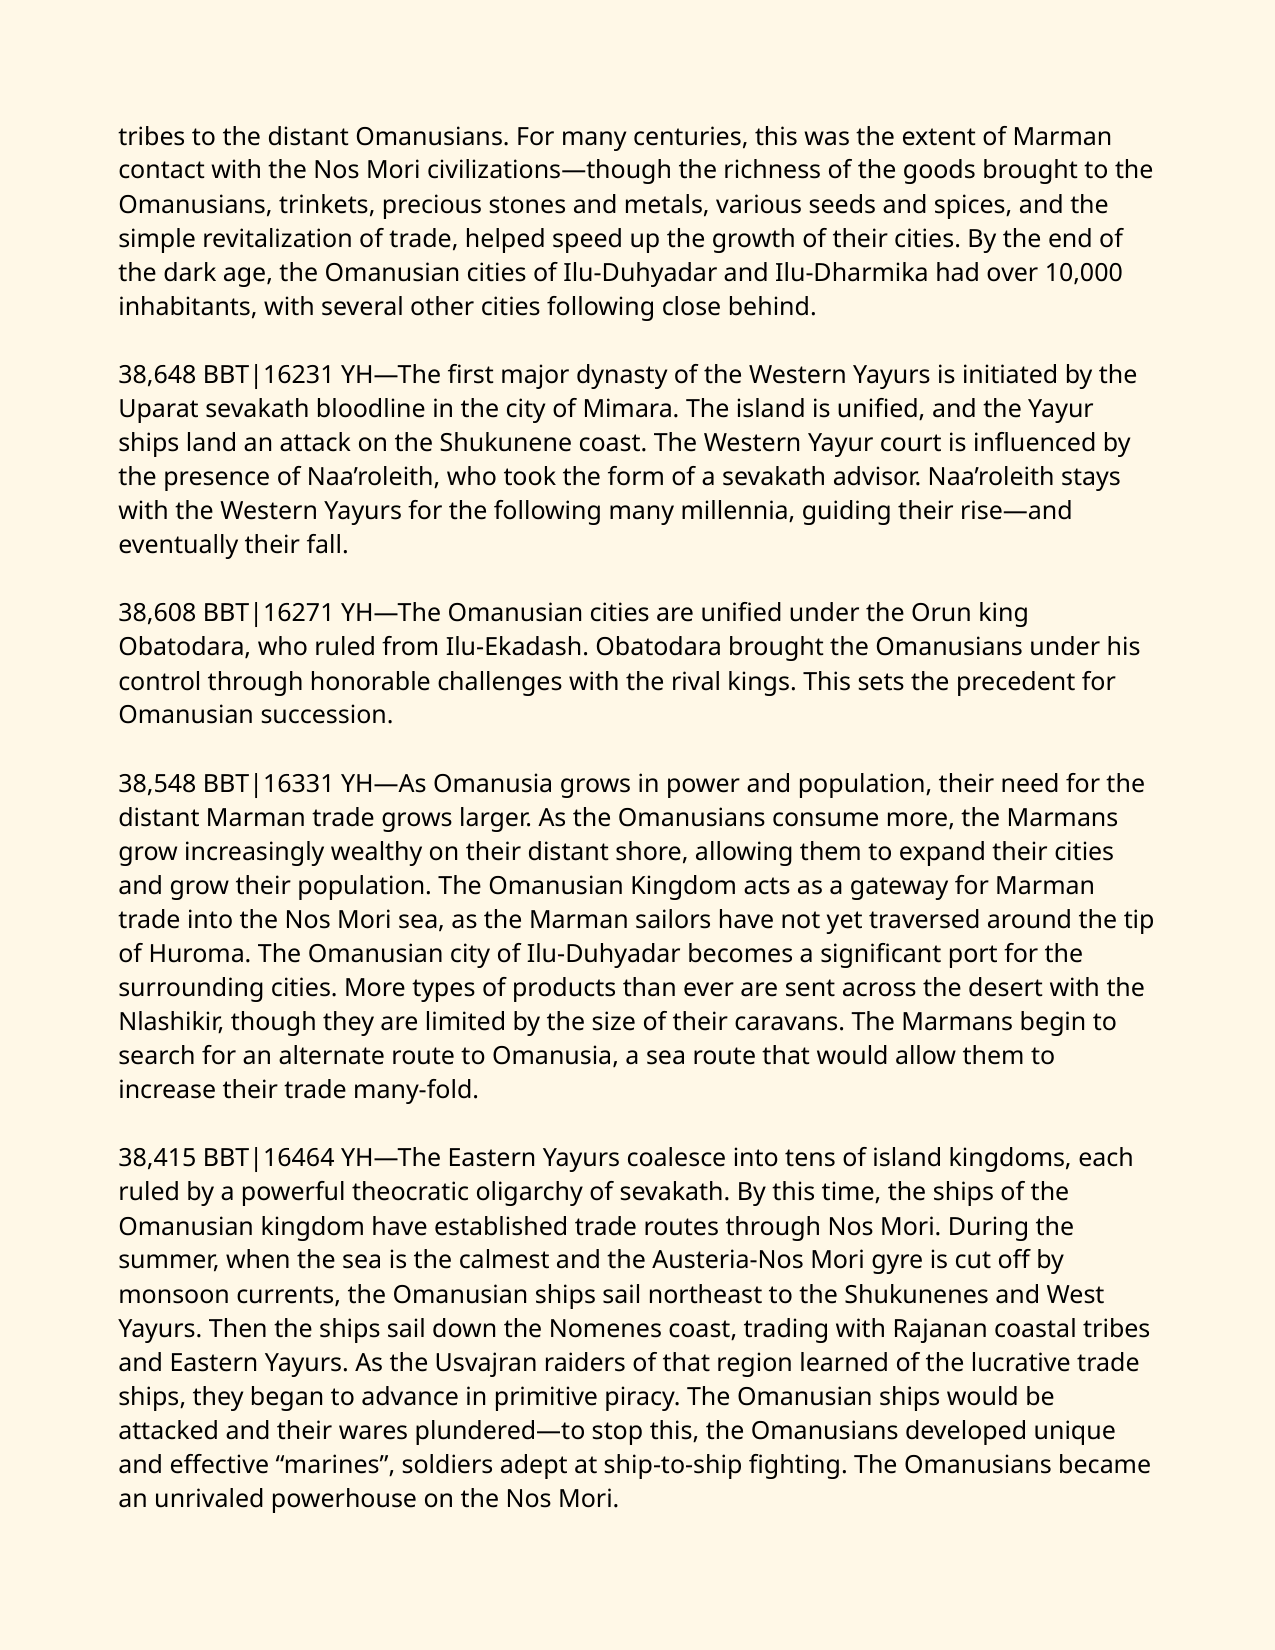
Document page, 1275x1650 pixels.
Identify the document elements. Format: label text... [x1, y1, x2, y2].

text 38,608 BBT|16271 YH—The Omanusian cities are unified under the Orun king Obatodara, who ruled from Ilu-Ekadash. Obatodara brought the Omanusians under his control through honorable challenges with the rival kings. This sets the precedent for Omanusian succession. [118, 595, 1157, 731]
text 38,648 BBT|16231 YH—The first major dynasty of the Western Yayurs is initiated by the Uparat sevakath bloodline in the city of Mimara. The island is unified, and the Yayur ships land an attack on the Shukunene coast. The Western Yayur court is influenced by the presence of Naa’roleith, who took the form of a sevakath advisor. Naa’roleith stays with the Western Yayurs for the following many millennia, guiding their rise—and eventually their fall. [118, 357, 1157, 561]
text 38,548 BBT|16331 YH—As Omanusia grows in power and population, their need for the distant Marman trade grows larger. As the Omanusians consume more, the Marmans grow increasingly wealthy on their distant shore, allowing them to expand their cities and grow their population. The Omanusian Kingdom acts as a gateway for Marman trade into the Nos Mori sea, as the Marman sailors have not yet traversed around the tip of Huroma. The Omanusian city of Ilu-Duhyadar becomes a significant port for the surrounding cities. More types of products than ever are sent across the desert with the Nlashikir, though they are limited by the size of their caravans. The Marmans begin to search for an alternate route to Omanusia, a sea route that would allow them to increase their trade many-fold. [118, 765, 1157, 1106]
text 38,415 BBT|16464 YH—The Eastern Yayurs coalesce into tens of island kingdoms, each ruled by a powerful theocratic oligarchy of sevakath. By this time, the ships of the Omanusian kingdom have established trade routes through Nos Mori. During the summer, when the sea is the calmest and the Austeria-Nos Mori gyre is cut off by monsoon currents, the Omanusian ships sail northeast to the Shukunenes and West Yayurs. Then the ships sail down the Nomenes coast, trading with Rajanan coastal tribes and Eastern Yayurs. As the Usvajran raiders of that region learned of the lucrative trade ships, they began to advance in primitive piracy. The Omanusian ships would be attacked and their wares plundered—to stop this, the Omanusians developed unique and effective “marines”, soldiers adept at ship-to-ship fighting. The Omanusians became an unrivaled powerhouse on the Nos Mori. [118, 1140, 1157, 1515]
text tribes to the distant Omanusians. For many centuries, this was the extent of Marman contact with the Nos Mori civilizations—though the richness of the goods brought to the Omanusians, trinkets, precious stones and metals, various seeds and spices, and the simple revitalization of trade, helped speed up the growth of their cities. By the end of the dark age, the Omanusian cities of Ilu-Duhyadar and Ilu-Dharmika had over 10,000 inhabitants, with several other cities following close behind. [118, 118, 1157, 322]
